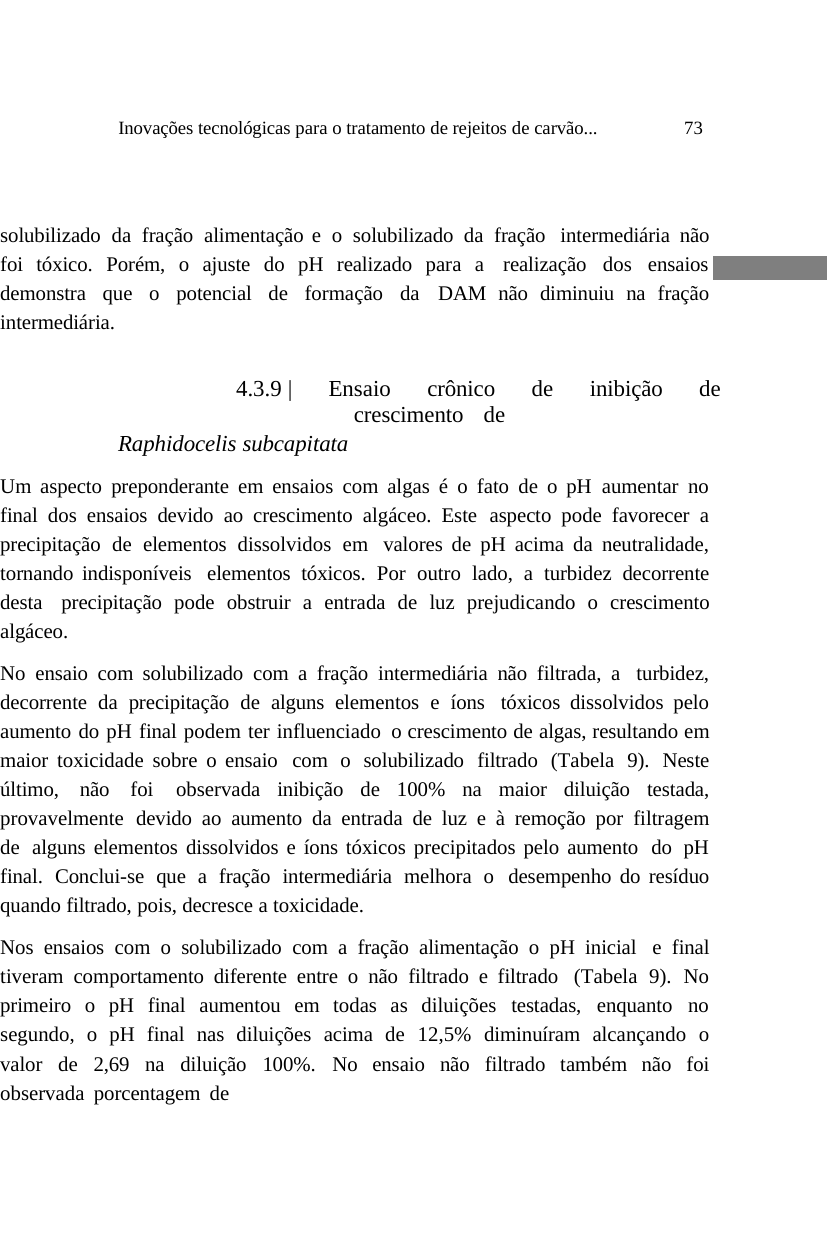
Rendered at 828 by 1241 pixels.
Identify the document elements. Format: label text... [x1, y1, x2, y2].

list | Ensaio crônico de inibição de crescimento de [236, 375, 721, 427]
text solubilizado da fração alimentação e o solubilizado da fração intermediária não foi tóxico. Porém, o ajuste do pH realizado para a realização dos ensaios demonstra que o potencial de formação da DAM não diminuiu na fração intermediária. [0, 223, 709, 334]
text Um aspecto preponderante em ensaios com algas é o fato de o pH aumentar no final dos ensaios devido ao crescimento algáceo. Este aspecto pode favorecer a precipitação de elementos dissolvidos em valores de pH acima da neutralidade, tornando indisponíveis elementos tóxicos. Por outro lado, a turbidez decorrente desta precipitação pode obstruir a entrada de luz prejudicando o crescimento algáceo. [0, 474, 709, 643]
text Nos ensaios com o solubilizado com a fração alimentação o pH inicial e final tiveram comportamento diferente entre o não filtrado e filtrado (Tabela 9). No primeiro o pH final aumentou em todas as diluições testadas, enquanto no segundo, o pH final nas diluições acima de 12,5% diminuíram alcançando o valor de 2,69 na diluição 100%. No ensaio não filtrado também não foi observada porcentagem de [0, 935, 709, 1104]
subtitle Raphidocelis subcapitata [118, 430, 721, 457]
text No ensaio com solubilizado com a fração intermediária não filtrada, a turbidez, decorrente da precipitação de alguns elementos e íons tóxicos dissolvidos pelo aumento do pH final podem ter influenciado o crescimento de algas, resultando em maior toxicidade sobre o ensaio com o solubilizado filtrado (Tabela 9). Neste último, não foi observada inibição de 100% na maior diluição testada, provavelmente devido ao aumento da entrada de luz e à remoção por filtragem de alguns elementos dissolvidos e íons tóxicos precipitados pelo aumento do pH final. Conclui-se que a fração intermediária melhora o desempenho do resíduo quando filtrado, pois, decresce a toxicidade. [0, 661, 709, 917]
